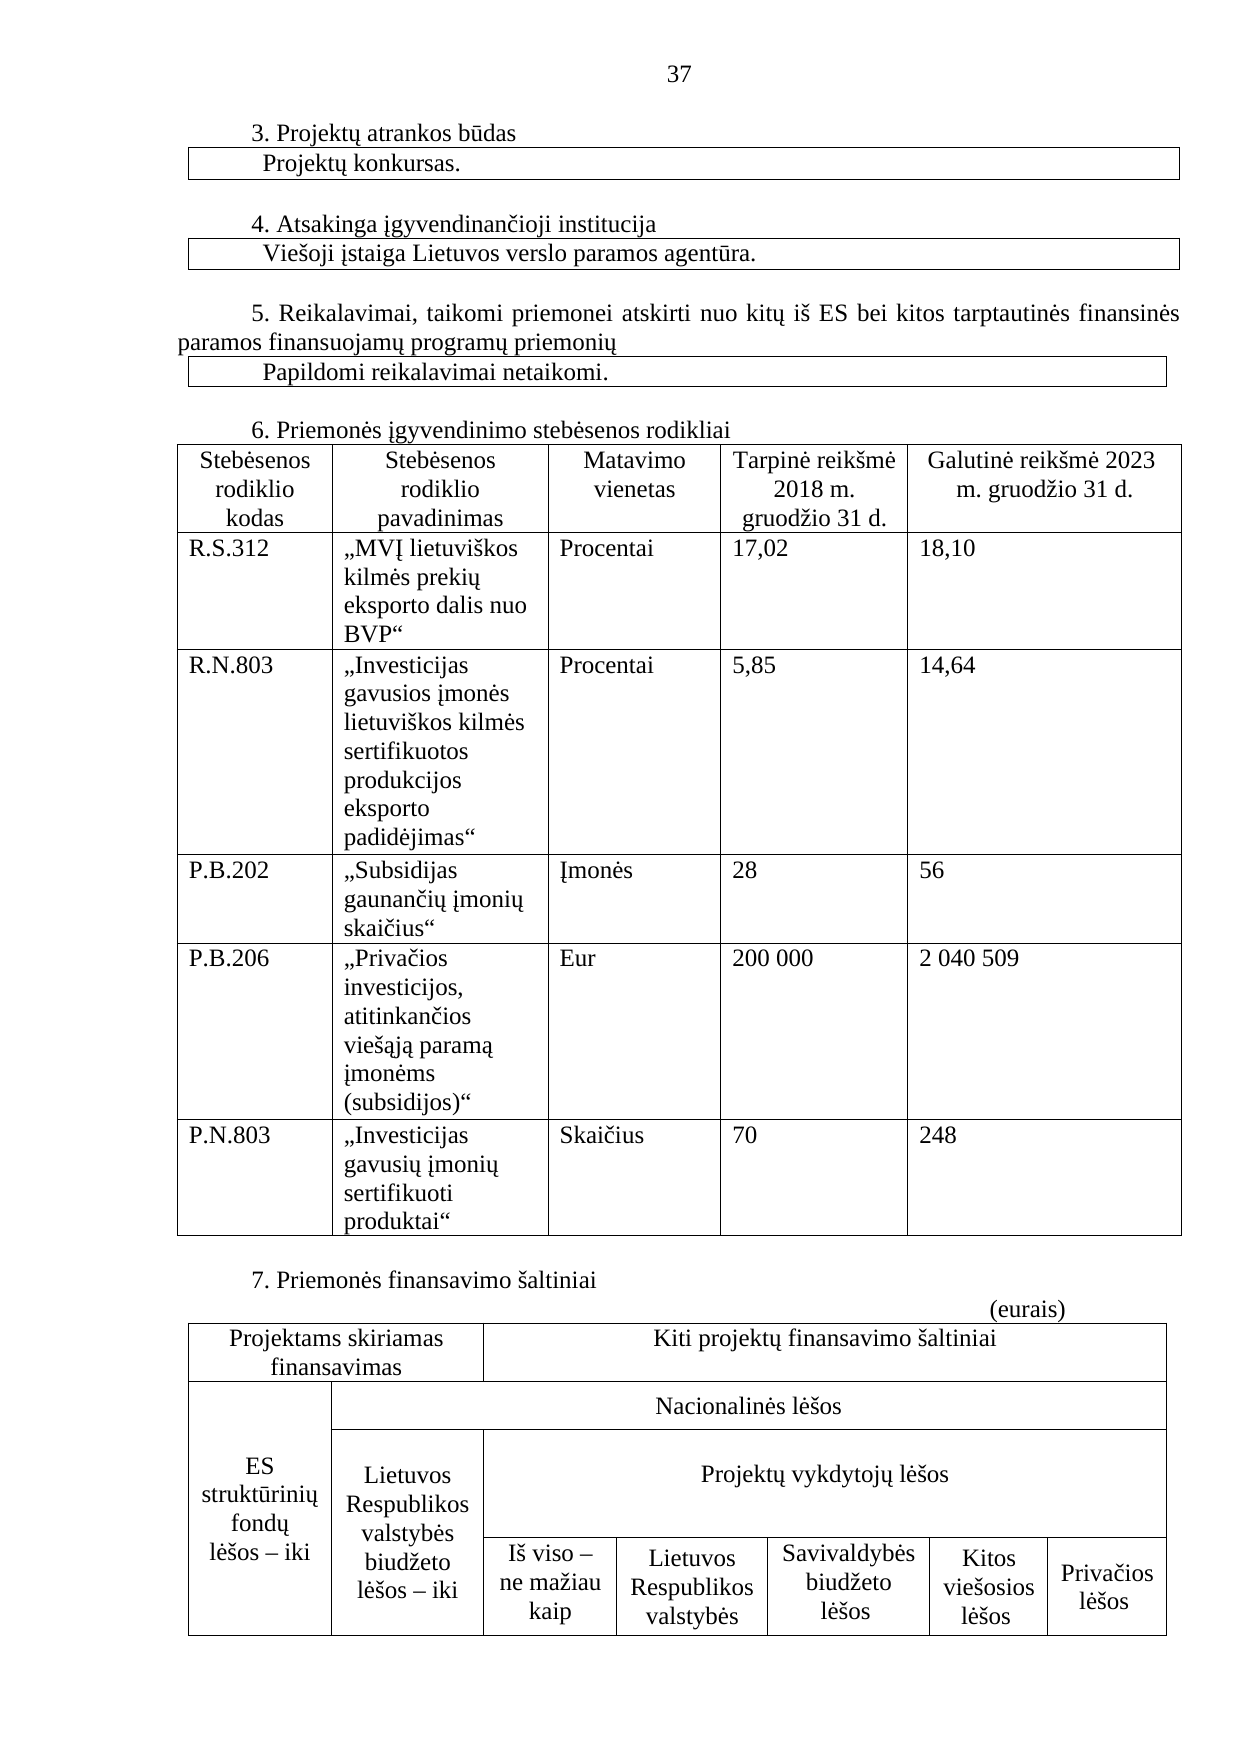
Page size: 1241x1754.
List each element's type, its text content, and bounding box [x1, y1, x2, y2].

table_header Stebėsenos rodiklio pavadinimas [333, 445, 548, 532]
table_cell P.N.803 [178, 1120, 332, 1235]
table_cell Nacionalinės lėšos [332, 1382, 1166, 1429]
table_cell Procentai [549, 650, 720, 854]
text 5. Reikalavimai, taikomi priemonei atskirti nuo kitų iš ES bei kitos tarptautinės finansinės paramos finansuojamų programų priemonių [177, 298, 1181, 356]
table_cell 70 [721, 1120, 907, 1235]
table_cell Skaičius [549, 1120, 720, 1235]
table_cell 28 [721, 855, 907, 942]
table_cell 248 [908, 1120, 1181, 1235]
text (eurais) [989, 1294, 1181, 1322]
table_cell Procentai [549, 533, 720, 649]
table_header Stebėsenos rodiklio kodas [178, 445, 332, 532]
table_cell Privačios lėšos [1048, 1538, 1166, 1635]
table_header Galutinė reikšmė 2023 m. gruodžio 31 d. [908, 445, 1181, 532]
table_cell „Investicijas gavusių įmonių sertifikuoti produktai“ [333, 1120, 548, 1235]
table_cell R.N.803 [178, 650, 332, 854]
table_cell Savivaldybės biudžeto lėšos [768, 1538, 929, 1635]
table_cell Iš viso – ne mažiau kaip [484, 1538, 616, 1635]
table_cell Projektų vykdytojų lėšos [484, 1430, 1166, 1537]
table_header Projektų konkursas. [189, 148, 1179, 179]
table_cell Lietuvos Respublikos valstybės biudžeto lėšos – iki [332, 1430, 483, 1635]
table_cell ES struktūrinių fondų lėšos – iki [189, 1382, 331, 1635]
table_cell 5,85 [721, 650, 907, 854]
table_header Viešoji įstaiga Lietuvos verslo paramos agentūra. [189, 239, 1179, 269]
table_cell Įmonės [549, 855, 720, 942]
table_cell 14,64 [908, 650, 1181, 854]
table_cell Eur [549, 944, 720, 1119]
table_header Kiti projektų finansavimo šaltiniai [484, 1324, 1166, 1381]
table_cell 200 000 [721, 944, 907, 1119]
text 4. Atsakinga įgyvendinančioji institucija [177, 209, 1181, 237]
table_cell „MVĮ lietuviškos kilmės prekių eksporto dalis nuo BVP“ [333, 533, 548, 649]
text 3. Projektų atrankos būdas [177, 118, 1181, 147]
table_cell „Privačios investicijos, atitinkančios viešąją paramą įmonėms (subsidijos)“ [333, 944, 548, 1119]
table_header Matavimo vienetas [549, 445, 720, 532]
table_cell P.B.202 [178, 855, 332, 942]
table_cell „Investicijas gavusios įmonės lietuviškos kilmės sertifikuotos produkcijos eksporto padidėjimas“ [333, 650, 548, 854]
table_cell „Subsidijas gaunančių įmonių skaičius“ [333, 855, 548, 942]
table_cell Kitos viešosios lėšos [930, 1538, 1047, 1635]
table_cell 56 [908, 855, 1181, 942]
table_cell P.B.206 [178, 944, 332, 1119]
table_header Tarpinė reikšmė 2018 m. gruodžio 31 d. [721, 445, 907, 532]
table_cell Lietuvos Respublikos valstybės [617, 1538, 767, 1635]
table_cell 2 040 509 [908, 944, 1181, 1119]
table_cell 18,10 [908, 533, 1181, 649]
text 6. Priemonės įgyvendinimo stebėsenos rodikliai [177, 416, 1181, 444]
text 7. Priemonės finansavimo šaltiniai [177, 1265, 1181, 1294]
table_header Papildomi reikalavimai netaikomi. [189, 357, 1166, 386]
table_cell R.S.312 [178, 533, 332, 649]
table_cell 17,02 [721, 533, 907, 649]
table_header Projektams skiriamas finansavimas [189, 1324, 483, 1381]
